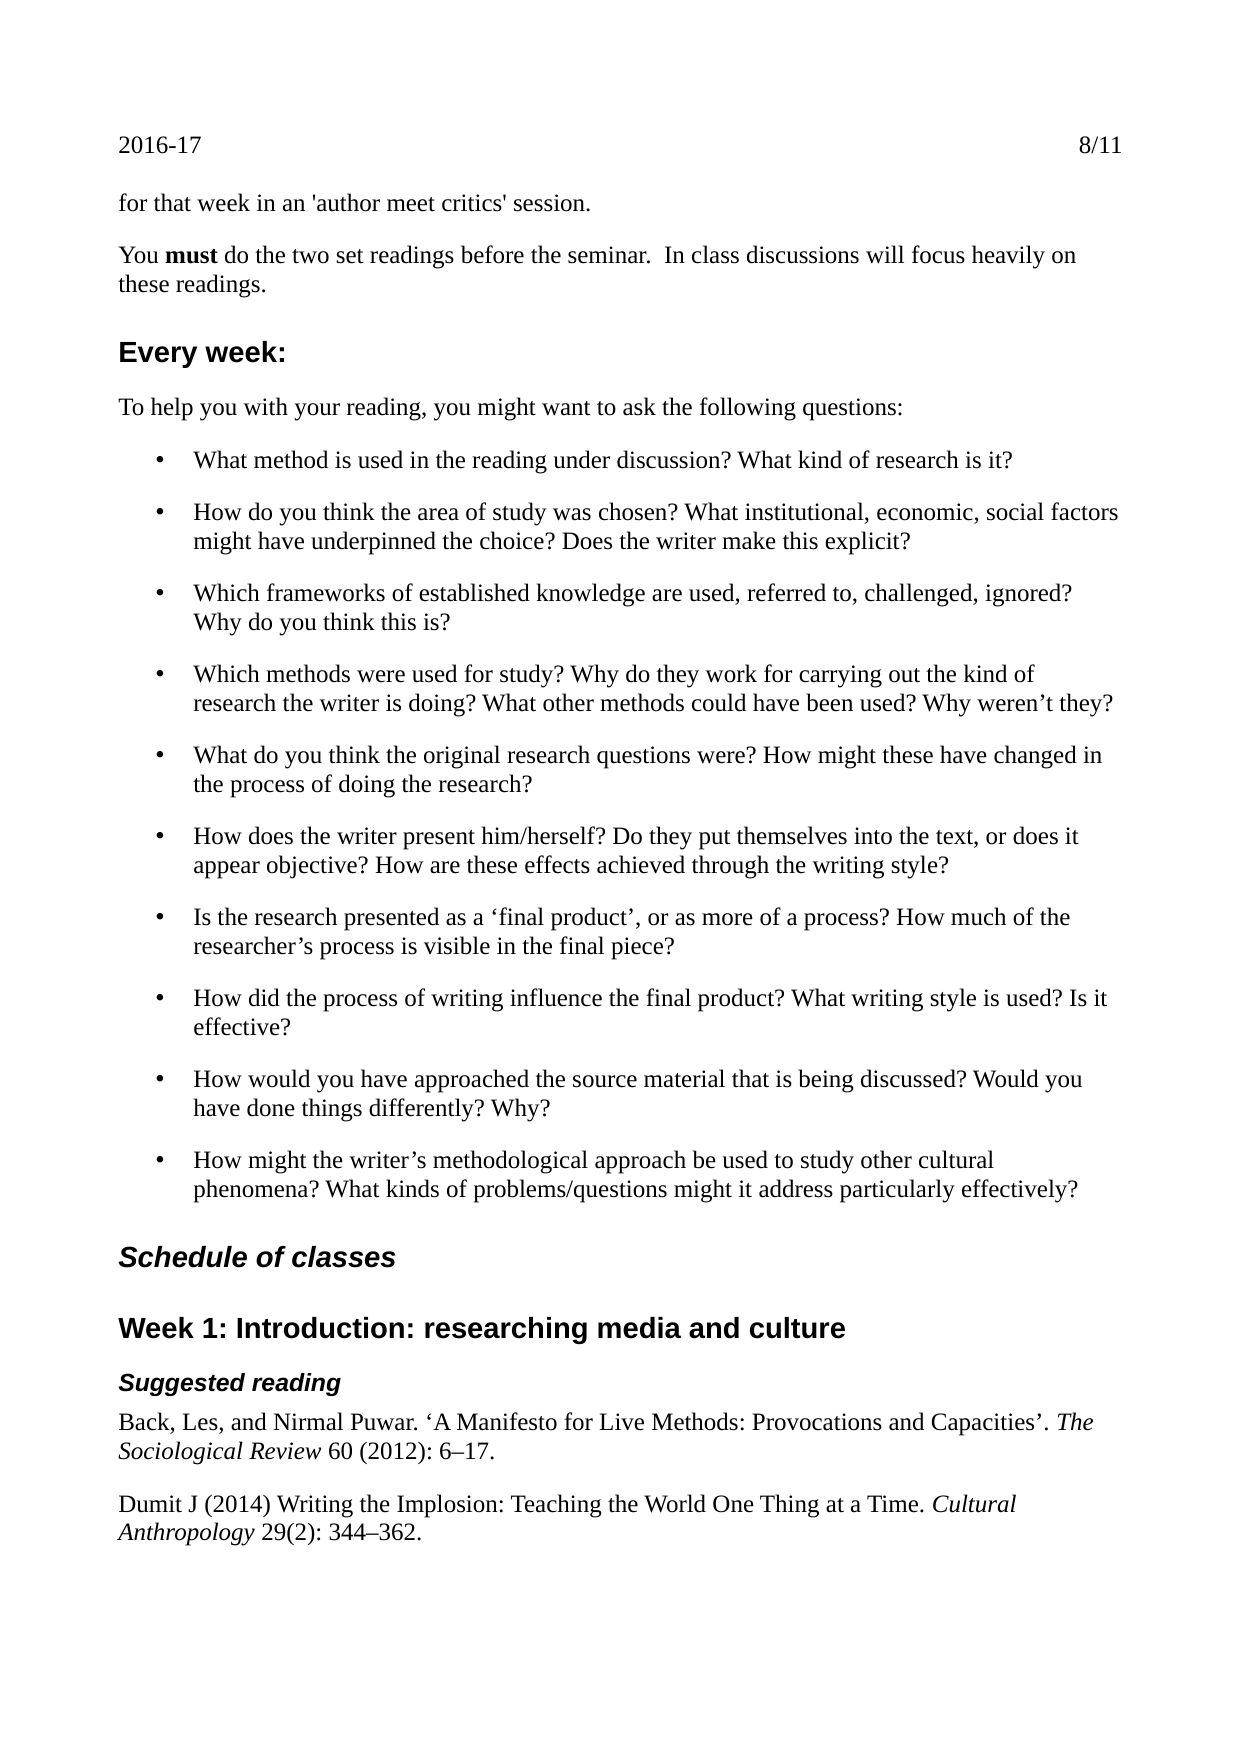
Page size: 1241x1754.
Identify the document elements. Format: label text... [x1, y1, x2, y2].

list How does the writer present him/herself? Do they put themselves into the text, or does it appear objective? How are these effects achieved through the writing style? [156, 821, 1122, 879]
text for that week in an 'author meet critics' session. [118, 188, 1122, 217]
list Which methods were used for study? Why do they work for carrying out the kind of research the writer is doing? What other methods could have been used? Why weren’t they? [156, 659, 1122, 717]
text Back, Les, and Nirmal Puwar. ‘A Manifesto for Live Methods: Provocations and Capacities’. The Sociological Review 60 (2012): 6–17. [118, 1407, 1122, 1464]
list Which frameworks of established knowledge are used, referred to, challenged, ignored? Why do you think this is? [156, 578, 1122, 636]
subtitle Suggested reading [118, 1368, 1122, 1397]
list How would you have approached the source material that is being discussed? Would you have done things differently? Why? [156, 1064, 1122, 1122]
subtitle Schedule of classes [118, 1240, 1122, 1273]
text Dumit J (2014) Writing the Implosion: Teaching the World One Thing at a Time. Cultural Anthropology 29(2): 344–362. [118, 1489, 1122, 1546]
list How did the process of writing influence the final product? What writing style is used? Is it effective? [156, 983, 1122, 1041]
list Is the research presented as a ‘final product’, or as more of a process? How much of the researcher’s process is visible in the final piece? [156, 902, 1122, 960]
list How might the writer’s methodological approach be used to study other cultural phenomena? What kinds of problems/questions might it address particularly effectively? [156, 1145, 1122, 1203]
list What method is used in the reading under discussion? What kind of research is it? [156, 445, 1122, 473]
subtitle Every week: [118, 335, 1122, 368]
list How do you think the area of study was chosen? What institutional, economic, social factors might have underpinned the choice? Does the writer make this explicit? [156, 497, 1122, 554]
text You must do the two set readings before the seminar. In class discussions will focus heavily on these readings. [118, 240, 1122, 298]
list What do you think the original research questions were? How might these have changed in the process of doing the research? [156, 740, 1122, 798]
text To help you with your reading, you might want to ask the following questions: [118, 392, 1122, 421]
subtitle Week 1: Introduction: researching media and culture [118, 1311, 1122, 1344]
